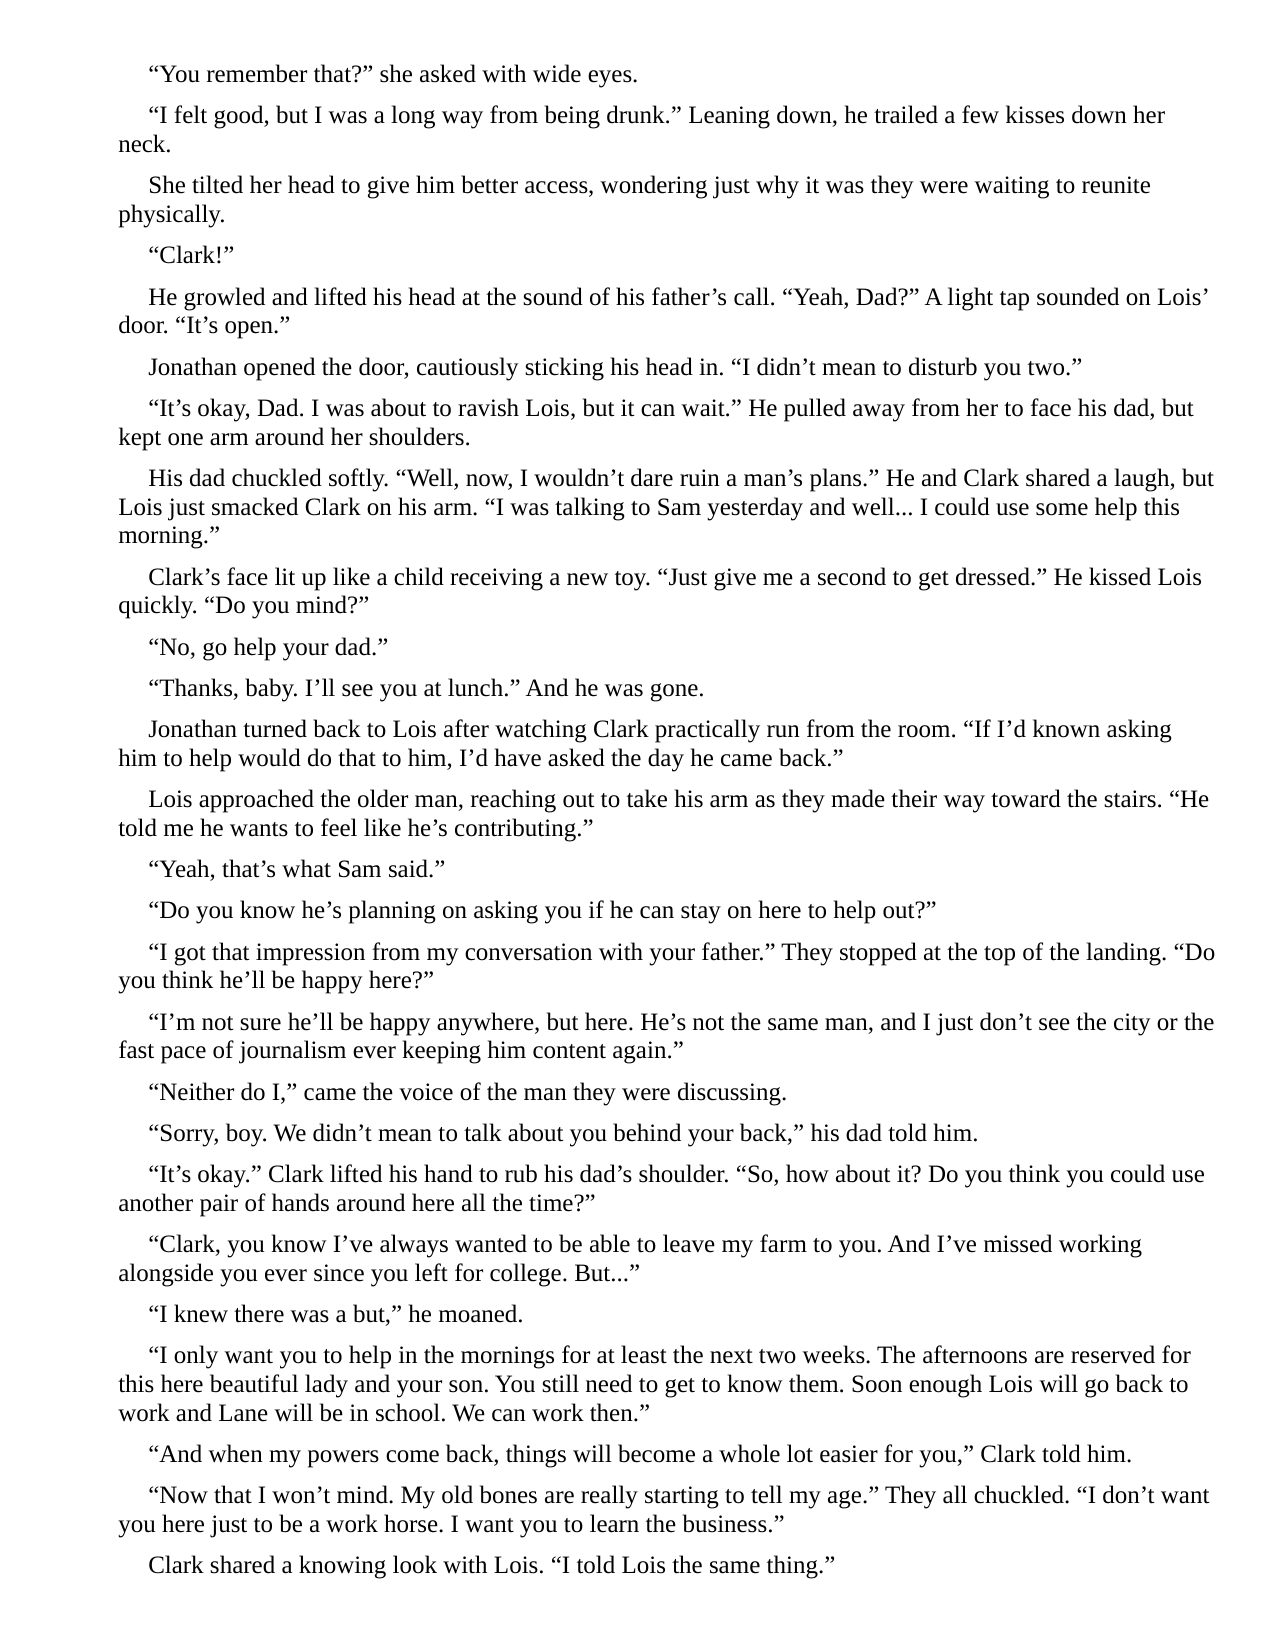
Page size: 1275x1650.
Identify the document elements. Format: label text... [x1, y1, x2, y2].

text “I’m not sure he’ll be happy anywhere, but here. He’s not the same man, and I just don’t see the city or the fast pace of journalism ever keeping him content again.” [118, 1007, 1216, 1064]
text “No, go help your dad.” [118, 632, 1216, 660]
text “Neither do I,” came the voice of the man they were discussing. [118, 1077, 1216, 1105]
text “Clark, you know I’ve always wanted to be able to leave my farm to you. And I’ve missed working alongside you ever since you left for college. But...” [118, 1229, 1216, 1287]
text She tilted her head to give him better access, wondering just why it was they were waiting to reunite physically. [118, 170, 1216, 228]
text Clark’s face lit up like a child receiving a new toy. “Just give me a second to get dressed.” He kissed Lois quickly. “Do you mind?” [118, 562, 1216, 619]
text “It’s okay.” Clark lifted his hand to rub his dad’s shoulder. “So, how about it? Do you think you could use another pair of hands around here all the time?” [118, 1159, 1216, 1217]
text Lois approached the older man, reaching out to take his arm as they made their way toward the stairs. “He told me he wants to feel like he’s contributing.” [118, 784, 1216, 842]
text Jonathan turned back to Lois after watching Clark practically run from the room. “If I’d known asking him to help would do that to him, I’d have asked the day he came back.” [118, 714, 1216, 772]
text “Do you know he’s planning on asking you if he can stay on here to help out?” [118, 895, 1216, 924]
text His dad chuckled softly. “Well, now, I wouldn’t dare ruin a man’s plans.” He and Clark shared a laugh, but Lois just smacked Clark on his arm. “I was talking to Sam yesterday and well... I could use some help this morning.” [118, 463, 1216, 549]
text “Sorry, boy. We didn’t mean to talk about you behind your back,” his dad told him. [118, 1118, 1216, 1147]
text “Clark!” [118, 240, 1216, 269]
text “I got that impression from my conversation with your father.” They stopped at the top of the landing. “Do you think he’ll be happy here?” [118, 937, 1216, 994]
text “I knew there was a but,” he moaned. [118, 1299, 1216, 1328]
text “And when my powers come back, things will become a whole lot easier for you,” Clark told him. [118, 1439, 1216, 1468]
text “Now that I won’t mind. My old bones are really starting to tell my age.” They all chuckled. “I don’t want you here just to be a work horse. I want you to learn the business.” [118, 1480, 1216, 1538]
text He growled and lifted his head at the sound of his father’s call. “Yeah, Dad?” A light tap sounded on Lois’ door. “It’s open.” [118, 282, 1216, 339]
text “I only want you to help in the mornings for at least the next two weeks. The afternoons are reserved for this here beautiful lady and your son. You still need to get to know them. Soon enough Lois will go back to work and Lane will be in school. We can work then.” [118, 1340, 1216, 1427]
text “I felt good, but I was a long way from being drunk.” Leaning down, he trailed a few kisses down her neck. [118, 100, 1216, 158]
text “Thanks, baby. I’ll see you at lunch.” And he was gone. [118, 673, 1216, 702]
text Clark shared a knowing look with Lois. “I told Lois the same thing.” [118, 1550, 1216, 1579]
text “Yeah, that’s what Sam said.” [118, 854, 1216, 883]
text “You remember that?” she asked with wide eyes. [118, 59, 1216, 88]
text Jonathan opened the door, cautiously sticking his head in. “I didn’t mean to disturb you two.” [118, 352, 1216, 380]
text “It’s okay, Dad. I was about to ravish Lois, but it can wait.” He pulled away from her to face his dad, but kept one arm around her shoulders. [118, 393, 1216, 450]
